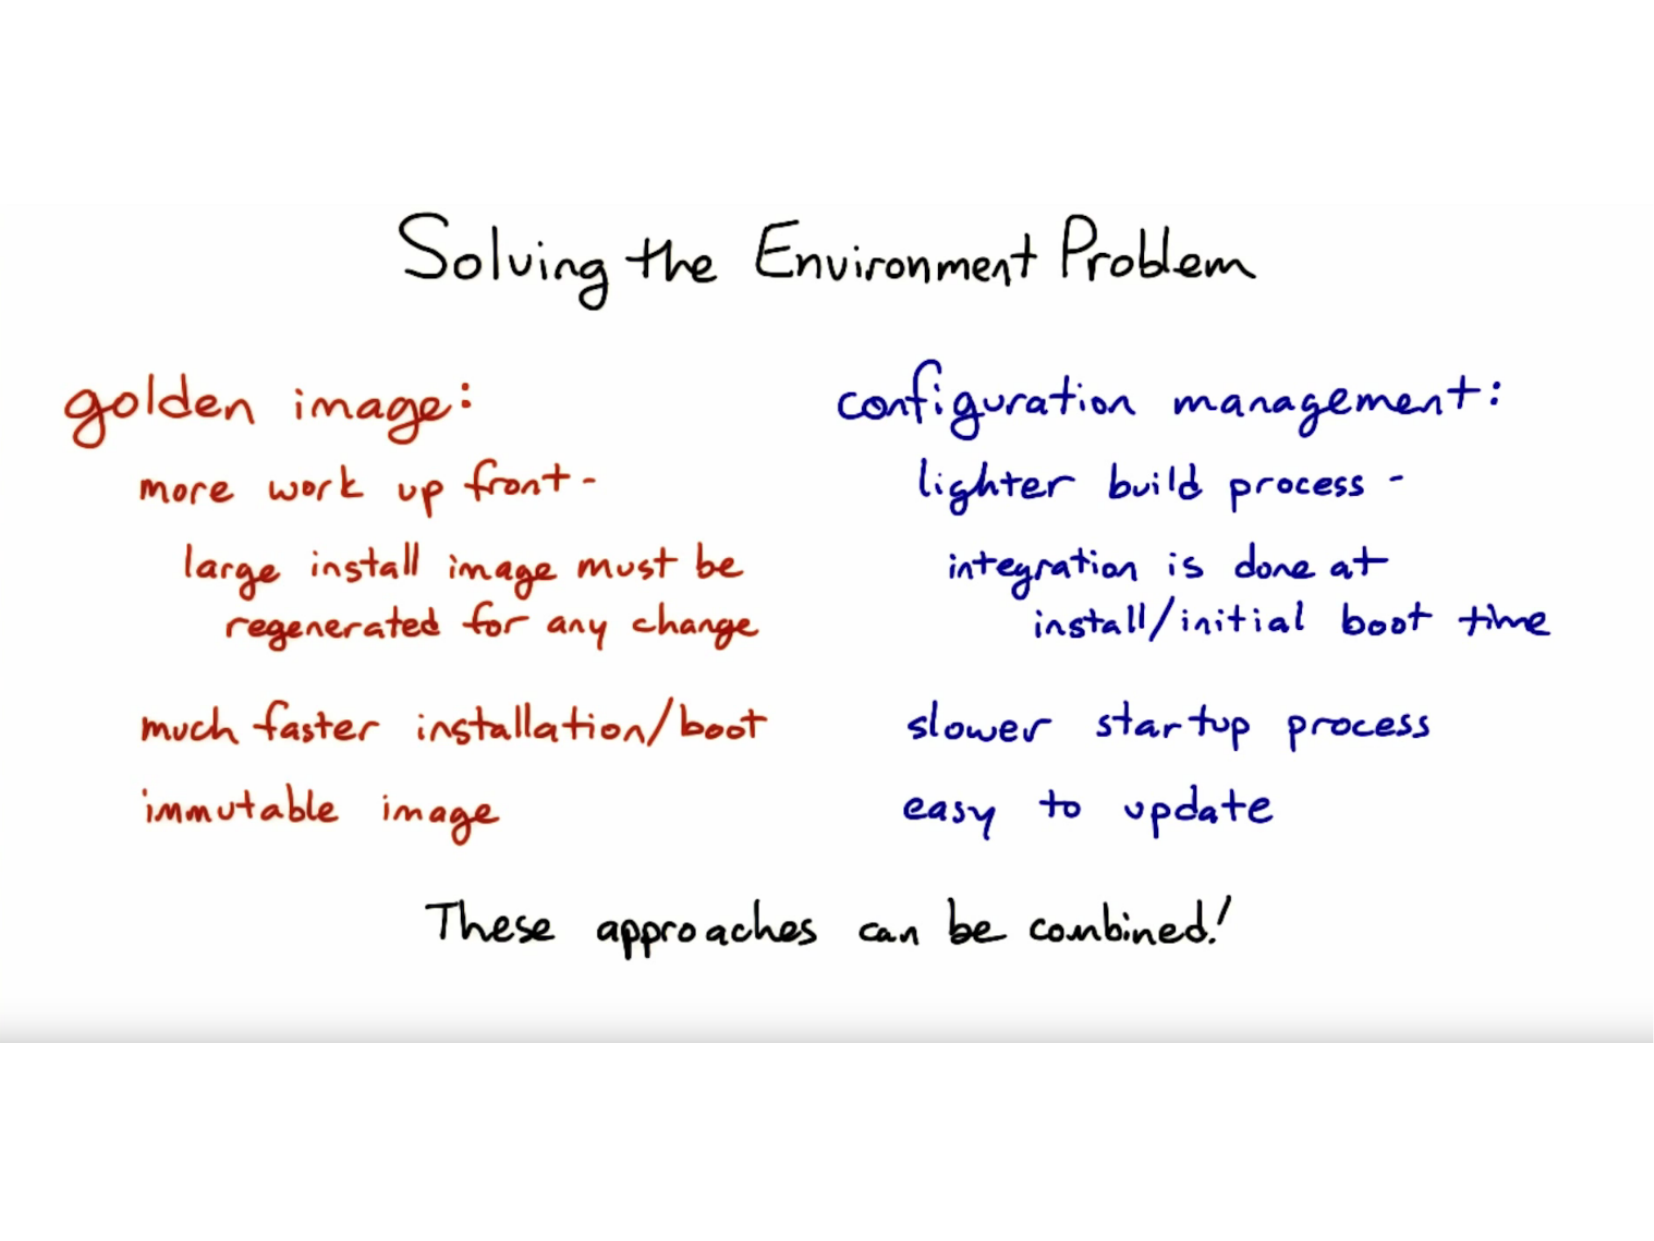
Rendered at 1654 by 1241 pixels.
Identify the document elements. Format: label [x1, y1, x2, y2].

picture [0, 204, 1654, 1043]
